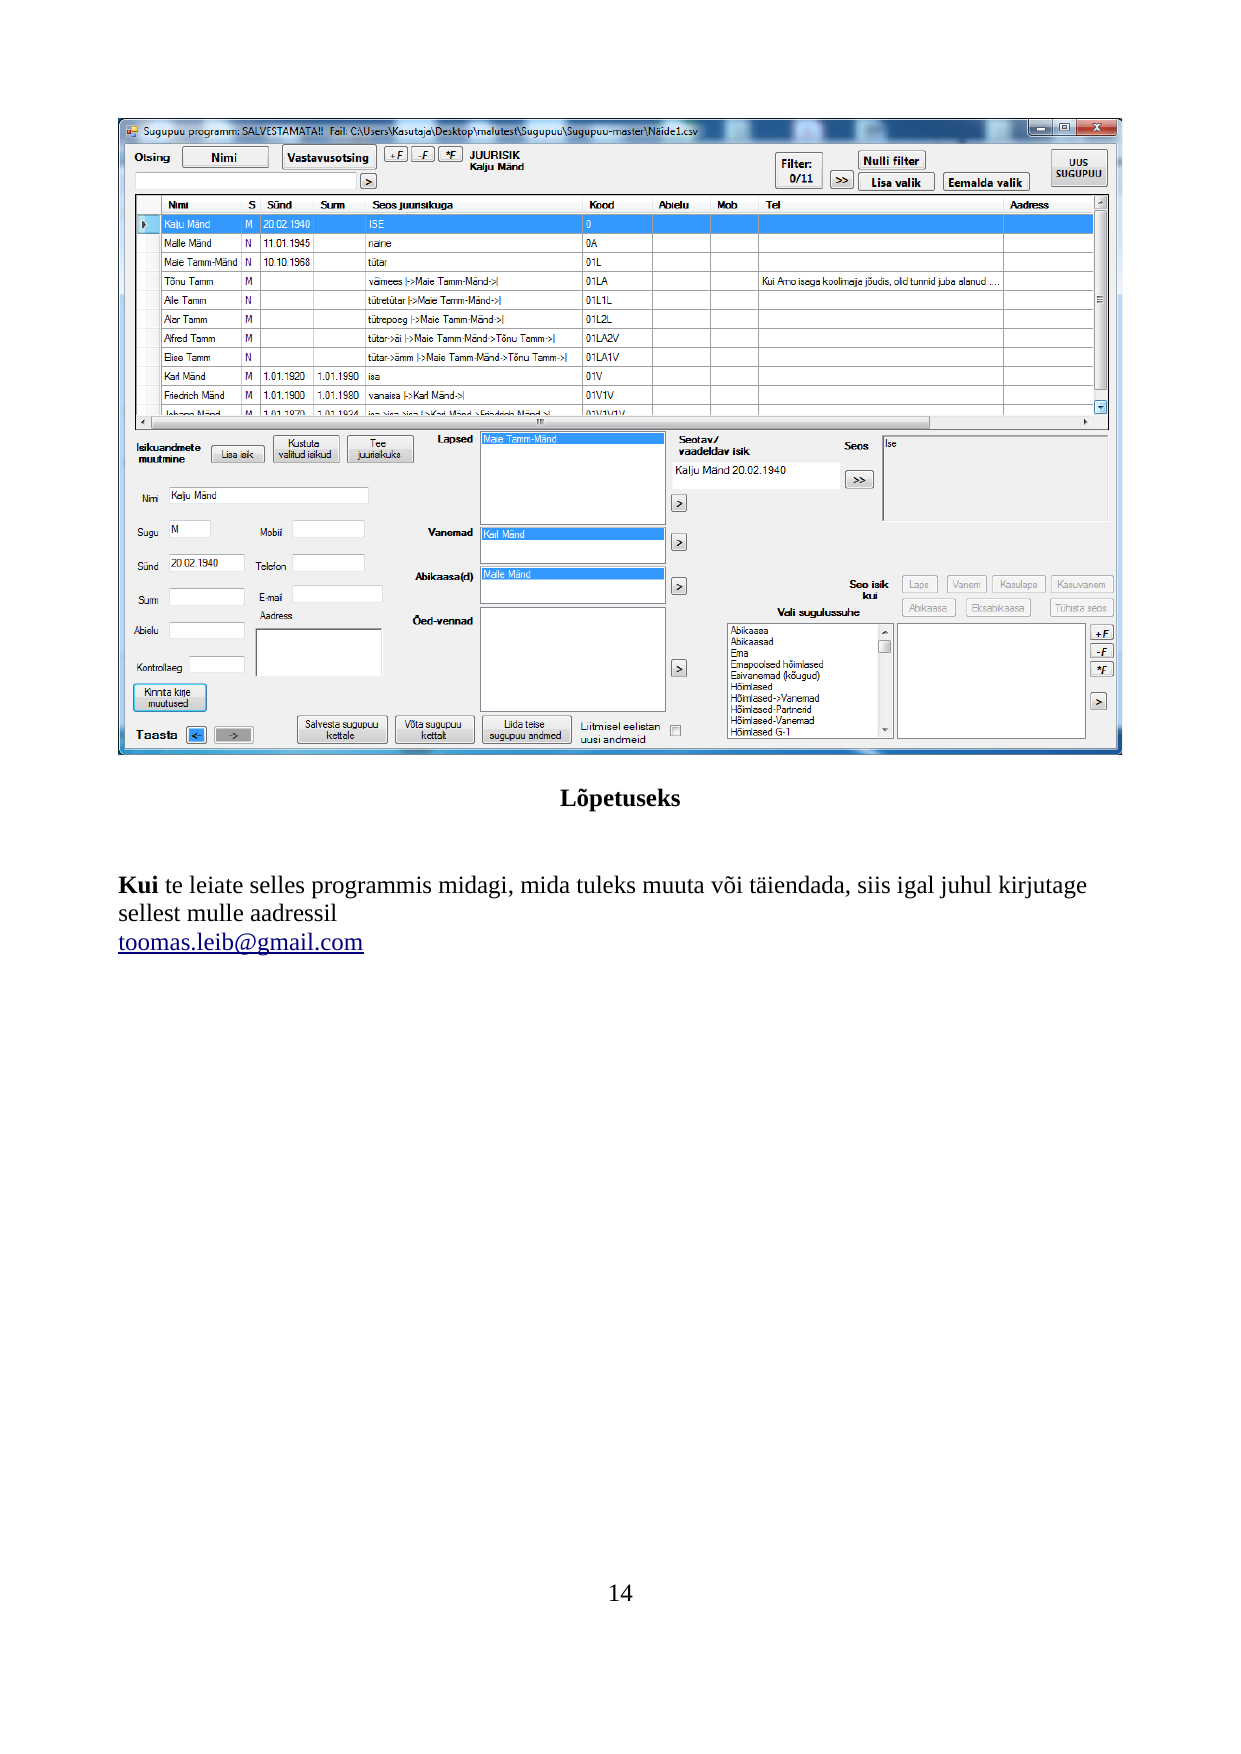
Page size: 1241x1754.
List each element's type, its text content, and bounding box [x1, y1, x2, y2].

text toomas.leib@gmail.com [118, 927, 1122, 956]
text Kui te leiate selles programmis midagi, mida tuleks muuta või täiendada, siis igal juhul kirjutage sellest mulle aadressil [118, 870, 1122, 927]
text Lõpetuseks [118, 783, 1122, 812]
picture [118, 118, 1123, 755]
